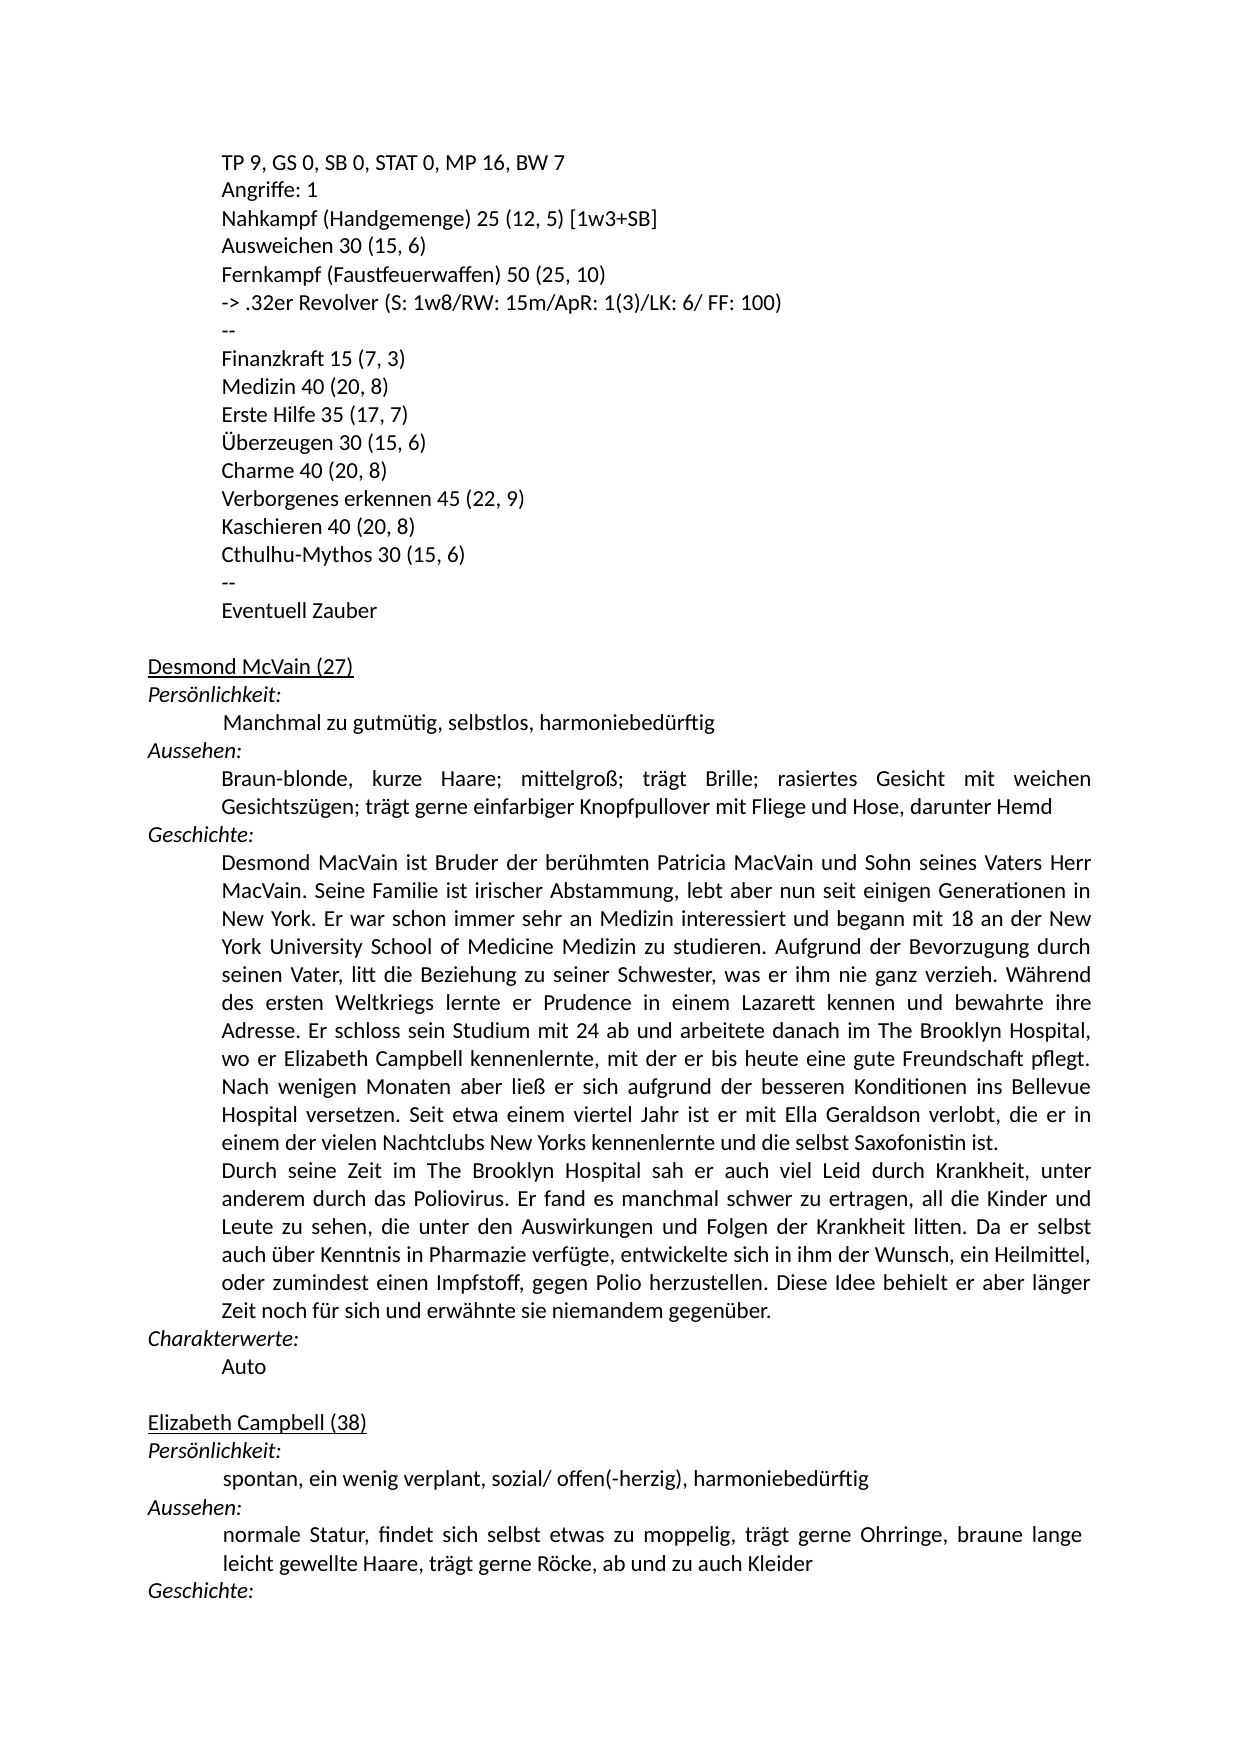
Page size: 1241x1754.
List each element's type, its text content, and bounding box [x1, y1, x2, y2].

text -> .32er Revolver (S: 1w8/RW: 15m/ApR: 1(3)/LK: 6/ FF: 100) [221, 288, 1093, 316]
text Persönlichkeit: [148, 1437, 1093, 1464]
text Manchmal zu gutmütig, selbstlos, harmoniebedürftig [148, 708, 1093, 736]
text Überzeugen 30 (15, 6) [148, 428, 1093, 456]
text Nahkampf (Handgemenge) 25 (12, 5) [1w3+SB] [221, 204, 1093, 232]
text Medizin 40 (20, 8) [221, 372, 1093, 400]
text Charakterwerte: [148, 1324, 1093, 1352]
text Aussehen: [148, 1493, 1093, 1521]
text spontan, ein wenig verplant, sozial/ offen(-herzig), harmoniebedürftig [148, 1464, 1093, 1493]
text Durch seine Zeit im The Brooklyn Hospital sah er auch viel Leid durch Krankheit, unter anderem durch das Poliovirus. Er fand es manchmal schwer zu ertragen, all die Kinder und Leute zu sehen, die unter den Auswirkungen und Folgen der Krankheit litten. Da er selbst auch über Kenntnis in Pharmazie verfügte, entwickelte sich in ihm der Wunsch, ein Heilmittel, oder zumindest einen Impfstoff, gegen Polio herzustellen. Diese Idee behielt er aber länger Zeit noch für sich und erwähnte sie niemandem gegenüber. [221, 1156, 1093, 1324]
text Kaschieren 40 (20, 8) [221, 512, 1093, 540]
text Desmond MacVain ist Bruder der berühmten Patricia MacVain und Sohn seines Vaters Herr MacVain. Seine Familie ist irischer Abstammung, lebt aber nun seit einigen Generationen in New York. Er war schon immer sehr an Medizin interessiert und begann mit 18 an der New York University School of Medicine Medizin zu studieren. Aufgrund der Bevorzugung durch seinen Vater, litt die Beziehung zu seiner Schwester, was er ihm nie ganz verzieh. Während des ersten Weltkriegs lernte er Prudence in einem Lazarett kennen und bewahrte ihre Adresse. Er schloss sein Studium mit 24 ab und arbeitete danach im The Brooklyn Hospital, wo er Elizabeth Campbell kennenlernte, mit der er bis heute eine gute Freundschaft pflegt. Nach wenigen Monaten aber ließ er sich aufgrund der besseren Konditionen ins Bellevue Hospital versetzen. Seit etwa einem viertel Jahr ist er mit Ella Geraldson verlobt, die er in einem der vielen Nachtclubs New Yorks kennenlernte und die selbst Saxofonistin ist. [221, 848, 1093, 1156]
text Cthulhu-Mythos 30 (15, 6) [221, 540, 1093, 568]
text Persönlichkeit: [148, 680, 1093, 708]
text Ausweichen 30 (15, 6) [221, 232, 1093, 260]
text Desmond McVain (27) [148, 652, 1093, 680]
text -- [221, 568, 1093, 596]
text TP 9, GS 0, SB 0, STAT 0, MP 16, BW 7 [221, 148, 1093, 176]
text Aussehen: [148, 736, 1093, 764]
text Erste Hilfe 35 (17, 7) [221, 400, 1093, 428]
text Geschichte: [148, 1577, 1093, 1605]
text normale Statur, findet sich selbst etwas zu moppelig, trägt gerne Ohrringe, braune lange leicht gewellte Haare, trägt gerne Röcke, ab und zu auch Kleider [148, 1521, 1093, 1577]
text -- [221, 316, 1093, 344]
text Geschichte: [148, 820, 1093, 848]
text Fernkampf (Faustfeuerwaffen) 50 (25, 10) [221, 260, 1093, 288]
text Finanzkraft 15 (7, 3) [221, 344, 1093, 372]
text Auto [148, 1352, 1093, 1381]
text Braun-blonde, kurze Haare; mittelgroß; trägt Brille; rasiertes Gesicht mit weichen Gesichtszügen; trägt gerne einfarbiger Knopfpullover mit Fliege und Hose, darunter Hemd [221, 764, 1093, 820]
text Verborgenes erkennen 45 (22, 9) [221, 484, 1093, 512]
text Eventuell Zauber [221, 596, 1093, 624]
text Angriffe: 1 [221, 176, 1093, 204]
text Charme 40 (20, 8) [221, 456, 1093, 484]
text Elizabeth Campbell (38) [148, 1408, 1093, 1437]
